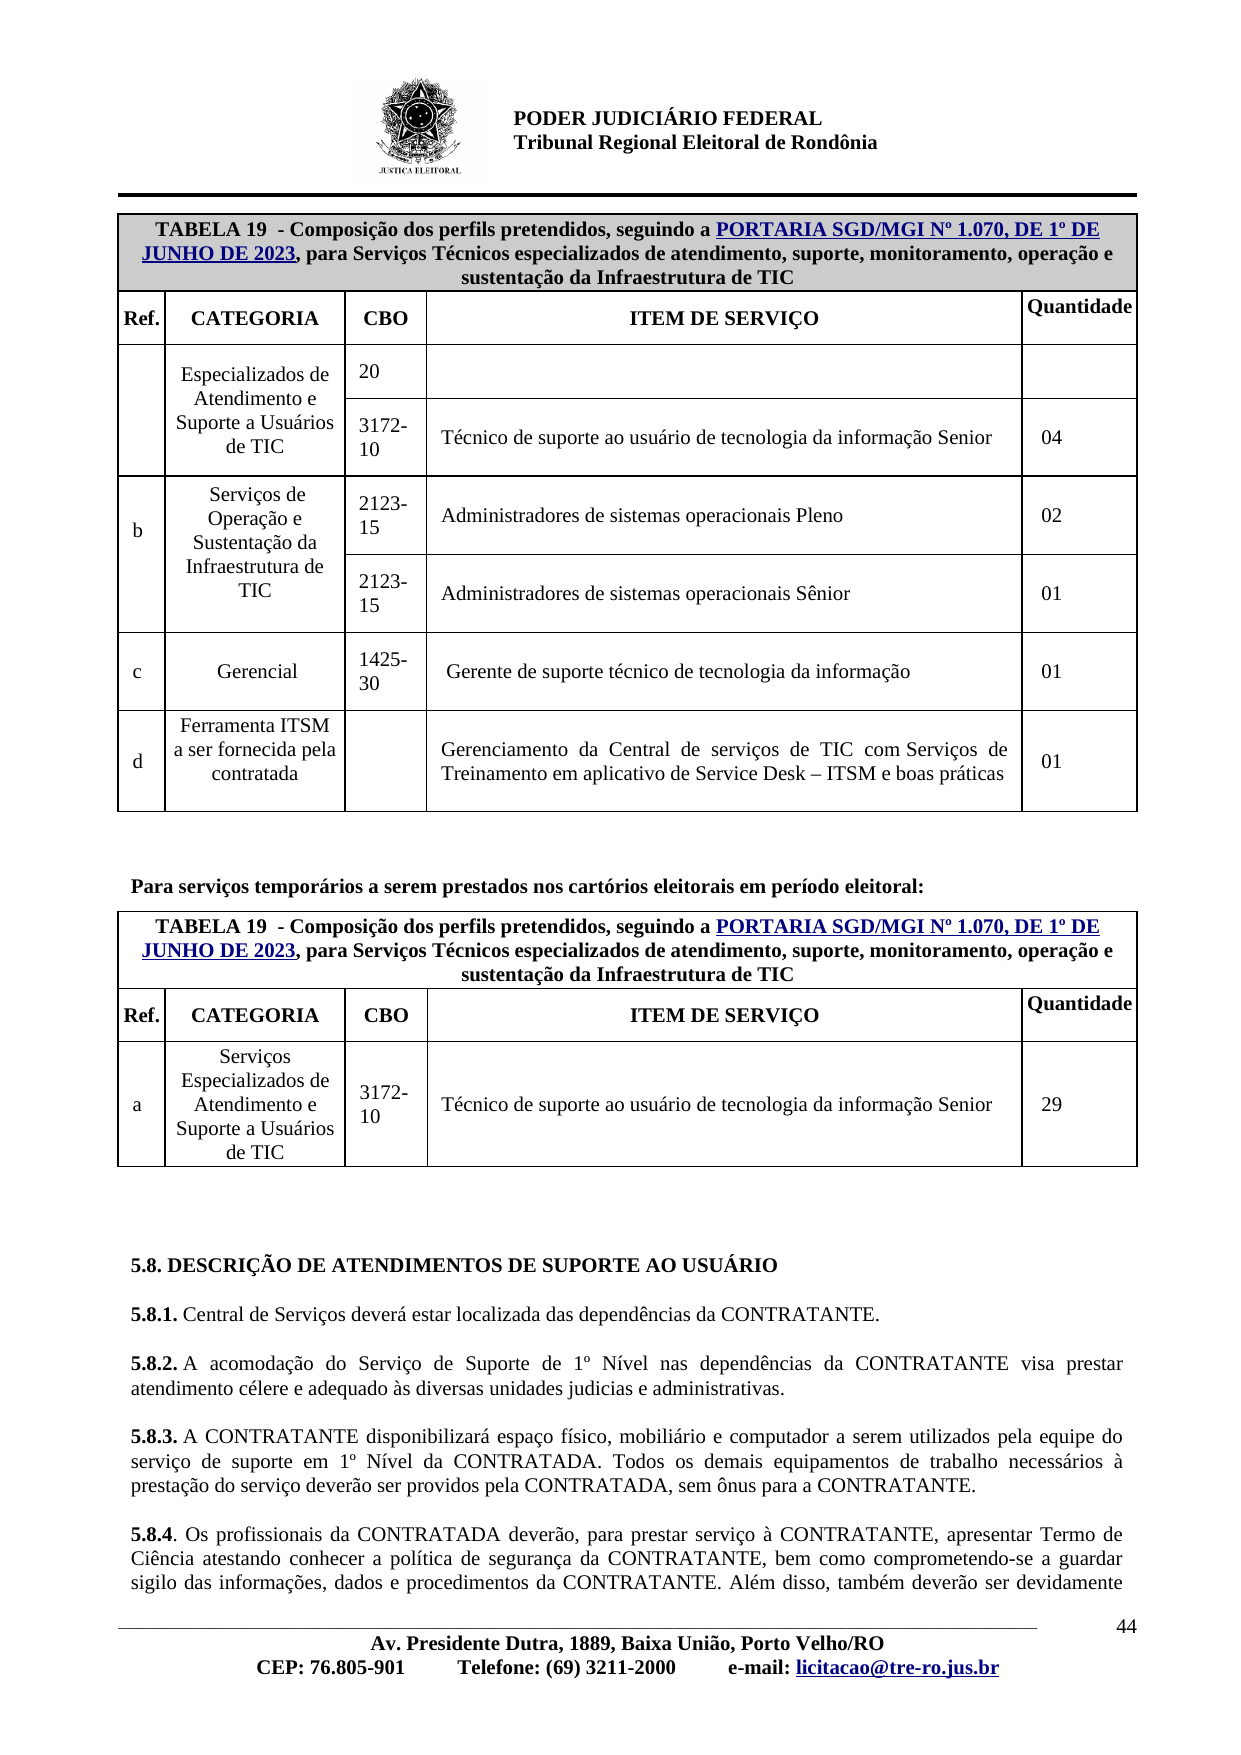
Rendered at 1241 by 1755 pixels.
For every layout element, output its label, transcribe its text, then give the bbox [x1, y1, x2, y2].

table_cell Técnico de suporte ao usuário de tecnologia da informação Senior [427, 399, 1021, 475]
table_cell Ferramenta ITSM a ser fornecida pela contratada [166, 711, 344, 811]
table_cell Gerencial [166, 633, 344, 709]
table_cell 02 [1023, 477, 1136, 553]
table_cell Especializados de Atendimento e Suporte a Usuários de TIC [166, 345, 344, 475]
table_cell b [119, 477, 164, 631]
text 5.8.2. A acomodação do Serviço de Suporte de 1º Nível nas dependências da CONTRATANTE visa prestar atendimento célere e adequado às diversas unidades judicias e administrativas. [131, 1351, 1124, 1399]
table_cell 01 [1023, 633, 1136, 709]
table_cell Serviços Especializados de Atendimento e Suporte a Usuários de TIC [166, 1042, 344, 1166]
table_cell 3172-10 [346, 1042, 427, 1166]
table_cell Ref. [119, 989, 164, 1041]
table_cell [346, 711, 426, 811]
table_cell Serviços de Operação e Sustentação da Infraestrutura de TIC [166, 477, 344, 631]
table_cell 29 [1023, 1042, 1136, 1166]
table_cell 2123-15 [346, 555, 426, 631]
table_cell Ref. [119, 292, 164, 343]
table_cell CBO [346, 989, 427, 1041]
text 5.8.4. Os profissionais da CONTRATADA deverão, para prestar serviço à CONTRATANTE, apresentar Termo de Ciência atestando conhecer a política de segurança da CONTRATANTE, bem como comprometendo-se a guardar sigilo das informações, dados e procedimentos da CONTRATANTE. Além disso, também deverão ser devidamente [131, 1522, 1124, 1594]
table_cell 01 [1023, 555, 1136, 631]
table_cell ITEM DE SERVIÇO [427, 292, 1021, 343]
table_cell Administradores de sistemas operacionais Pleno [427, 477, 1021, 553]
table_cell Quantidade [1023, 989, 1136, 1041]
table_cell 20 [346, 345, 426, 397]
table_cell Gerenciamento da Central de serviços de TIC com Serviços de Treinamento em aplicativo de Service Desk – ITSM e boas práticas [427, 711, 1021, 811]
table_cell [1023, 345, 1136, 397]
table_header TABELA 19 - Composição dos perfils pretendidos, seguindo a PORTARIA SGD/MGI Nº 1.070, DE 1º DE JUNHO DE 2023, para Serviços Técnicos especializados de atendimento, suporte, monitoramento, operação e sustentação da Infraestrutura de TIC [119, 912, 1136, 988]
table_cell d [119, 711, 164, 811]
table_cell 2123-15 [346, 477, 426, 553]
table_cell CATEGORIA [166, 292, 344, 343]
table_cell 1425-30 [346, 633, 426, 709]
table_cell [427, 345, 1021, 397]
table_cell Gerente de suporte técnico de tecnologia da informação [427, 633, 1021, 709]
table_header TABELA 19 - Composição dos perfils pretendidos, seguindo a PORTARIA SGD/MGI Nº 1.070, DE 1º DE JUNHO DE 2023, para Serviços Técnicos especializados de atendimento, suporte, monitoramento, operação e sustentação da Infraestrutura de TIC [119, 215, 1136, 290]
table_cell Técnico de suporte ao usuário de tecnologia da informação Senior [428, 1042, 1021, 1166]
table_cell Administradores de sistemas operacionais Sênior [427, 555, 1021, 631]
text 5.8. DESCRIÇÃO DE ATENDIMENTOS DE SUPORTE AO USUÁRIO [131, 1229, 1124, 1277]
table_cell ITEM DE SERVIÇO [428, 989, 1021, 1041]
table_cell Quantidade [1023, 292, 1136, 343]
text 5.8.3. A CONTRATANTE disponibilizará espaço físico, mobiliário e computador a serem utilizados pela equipe do serviço de suporte em 1º Nível da CONTRATADA. Todos os demais equipamentos de trabalho necessários à prestação do serviço deverão ser providos pela CONTRATADA, sem ônus para a CONTRATANTE. [131, 1424, 1124, 1497]
table_cell [119, 345, 164, 475]
table_cell a [119, 1042, 164, 1166]
table_cell 01 [1023, 711, 1136, 811]
table_cell CBO [346, 292, 426, 343]
table_cell CATEGORIA [166, 989, 344, 1041]
table_cell 04 [1023, 399, 1136, 475]
table_cell c [119, 633, 164, 709]
text Para serviços temporários a serem prestados nos cartórios eleitorais em período eleitoral: [131, 874, 1124, 898]
table_cell 3172-10 [346, 399, 426, 475]
text 5.8.1. Central de Serviços deverá estar localizada das dependências da CONTRATANTE. [131, 1302, 1124, 1326]
